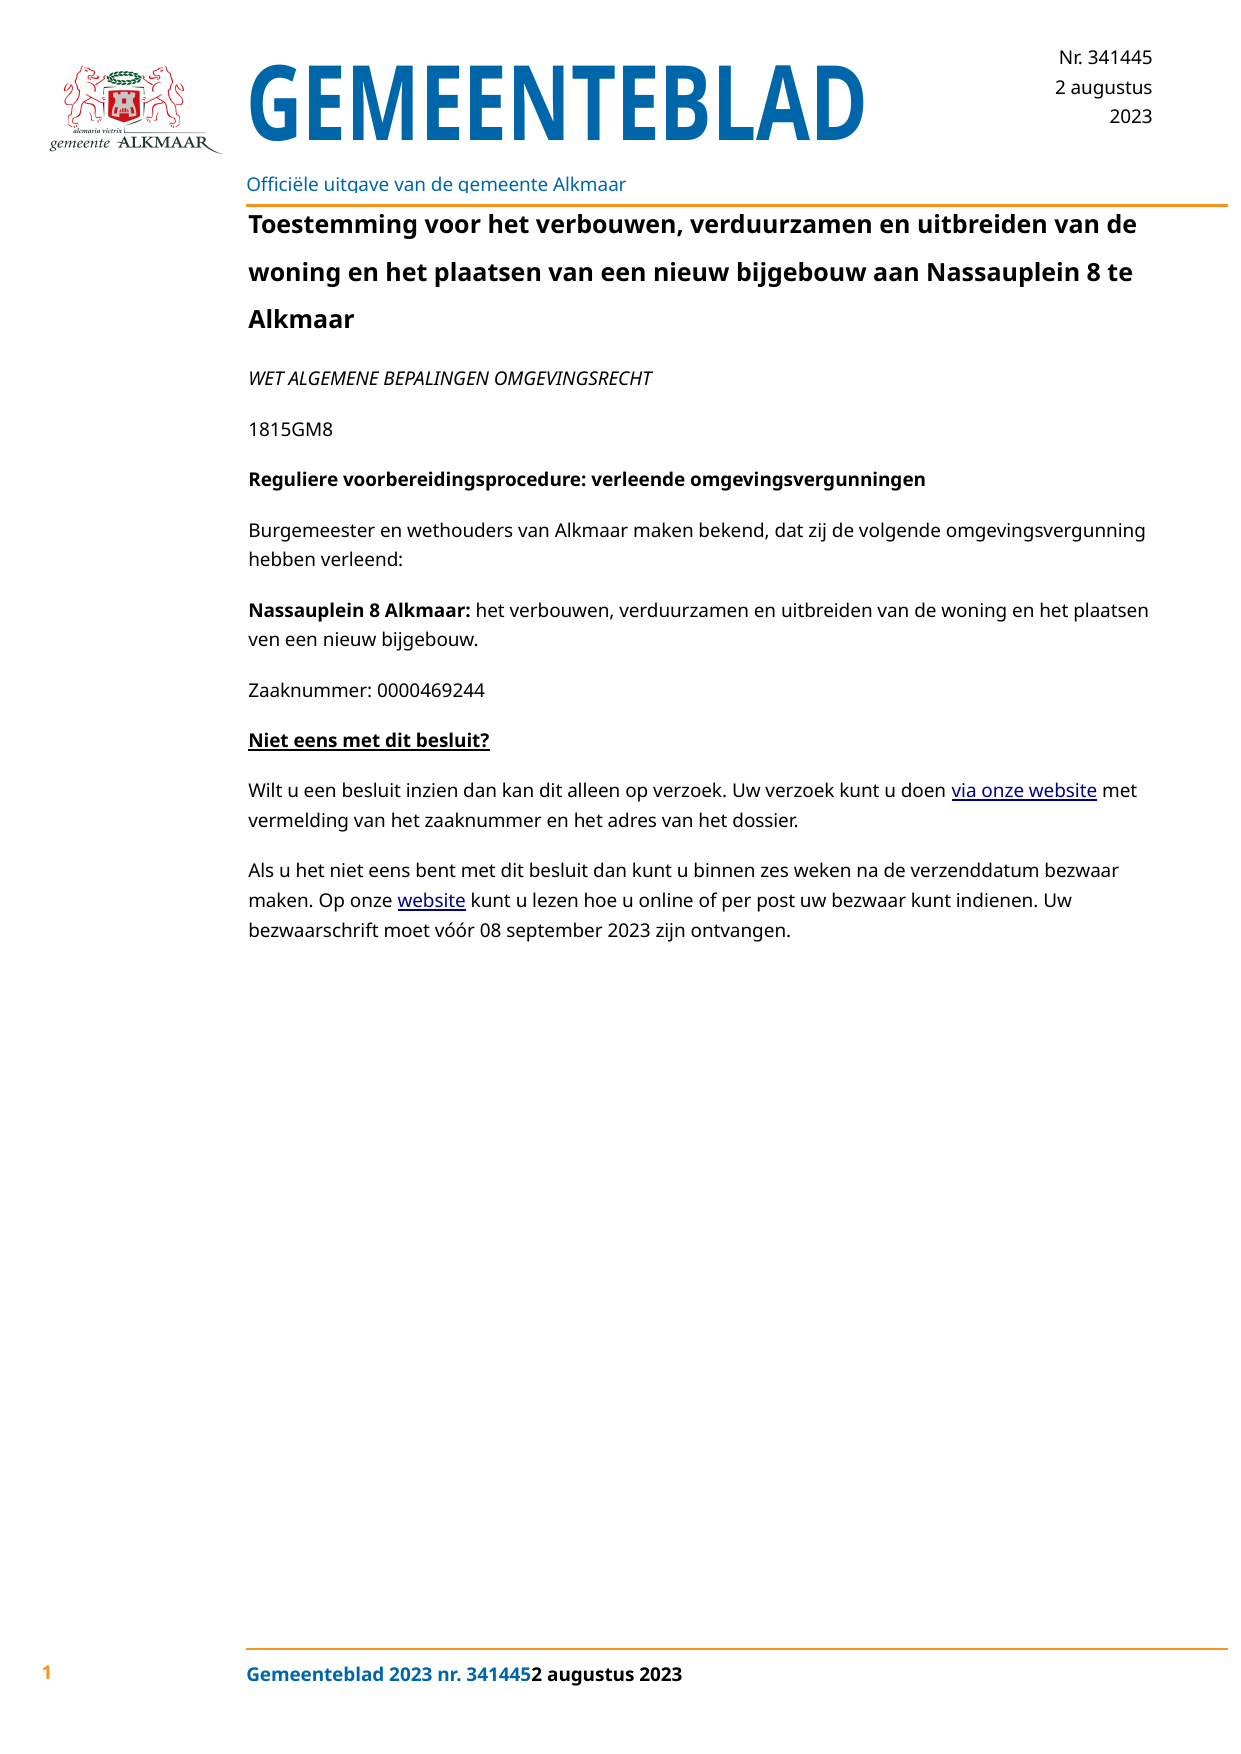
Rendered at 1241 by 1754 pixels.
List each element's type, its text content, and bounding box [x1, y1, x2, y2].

text Toestemming voor het verbouwen, verduurzamen en uitbreiden van de woning en het plaatsen van een nieuw bijgebouw aan Nassauplein 8 te Alkmaar [248, 207, 1152, 336]
text Wilt u een besluit inzien dan kan dit alleen op verzoek. Uw verzoek kunt u doen via onze website met vermelding van het zaaknummer en het adres van het dossier. [248, 778, 1152, 833]
picture [41, 47, 231, 172]
text Nassauplein 8 Alkmaar: het verbouwen, verduurzamen en uitbreiden van de woning en het plaatsen ven een nieuw bijgebouw. [248, 597, 1152, 652]
text Zaaknummer: 0000469244 [248, 677, 1152, 702]
text 1815GM8 [248, 416, 1152, 442]
text Als u het niet eens bent met dit besluit dan kunt u binnen zes weken na de verzenddatum bezwaar maken. Op onze website kunt u lezen hoe u online of per post uw bezwaar kunt indienen. Uw bezwaarschrift moet vóór 08 september 2023 zijn ontvangen. [248, 858, 1152, 942]
text WET ALGEMENE BEPALINGEN OMGEVINGSRECHT [248, 366, 1152, 391]
text Niet eens met dit besluit? [248, 727, 1152, 753]
text Burgemeester en wethouders van Alkmaar maken bekend, dat zij de volgende omgevingsvergunning hebben verleend: [248, 517, 1152, 572]
text Reguliere voorbereidingsprocedure: verleende omgevingsvergunningen [248, 466, 1152, 492]
